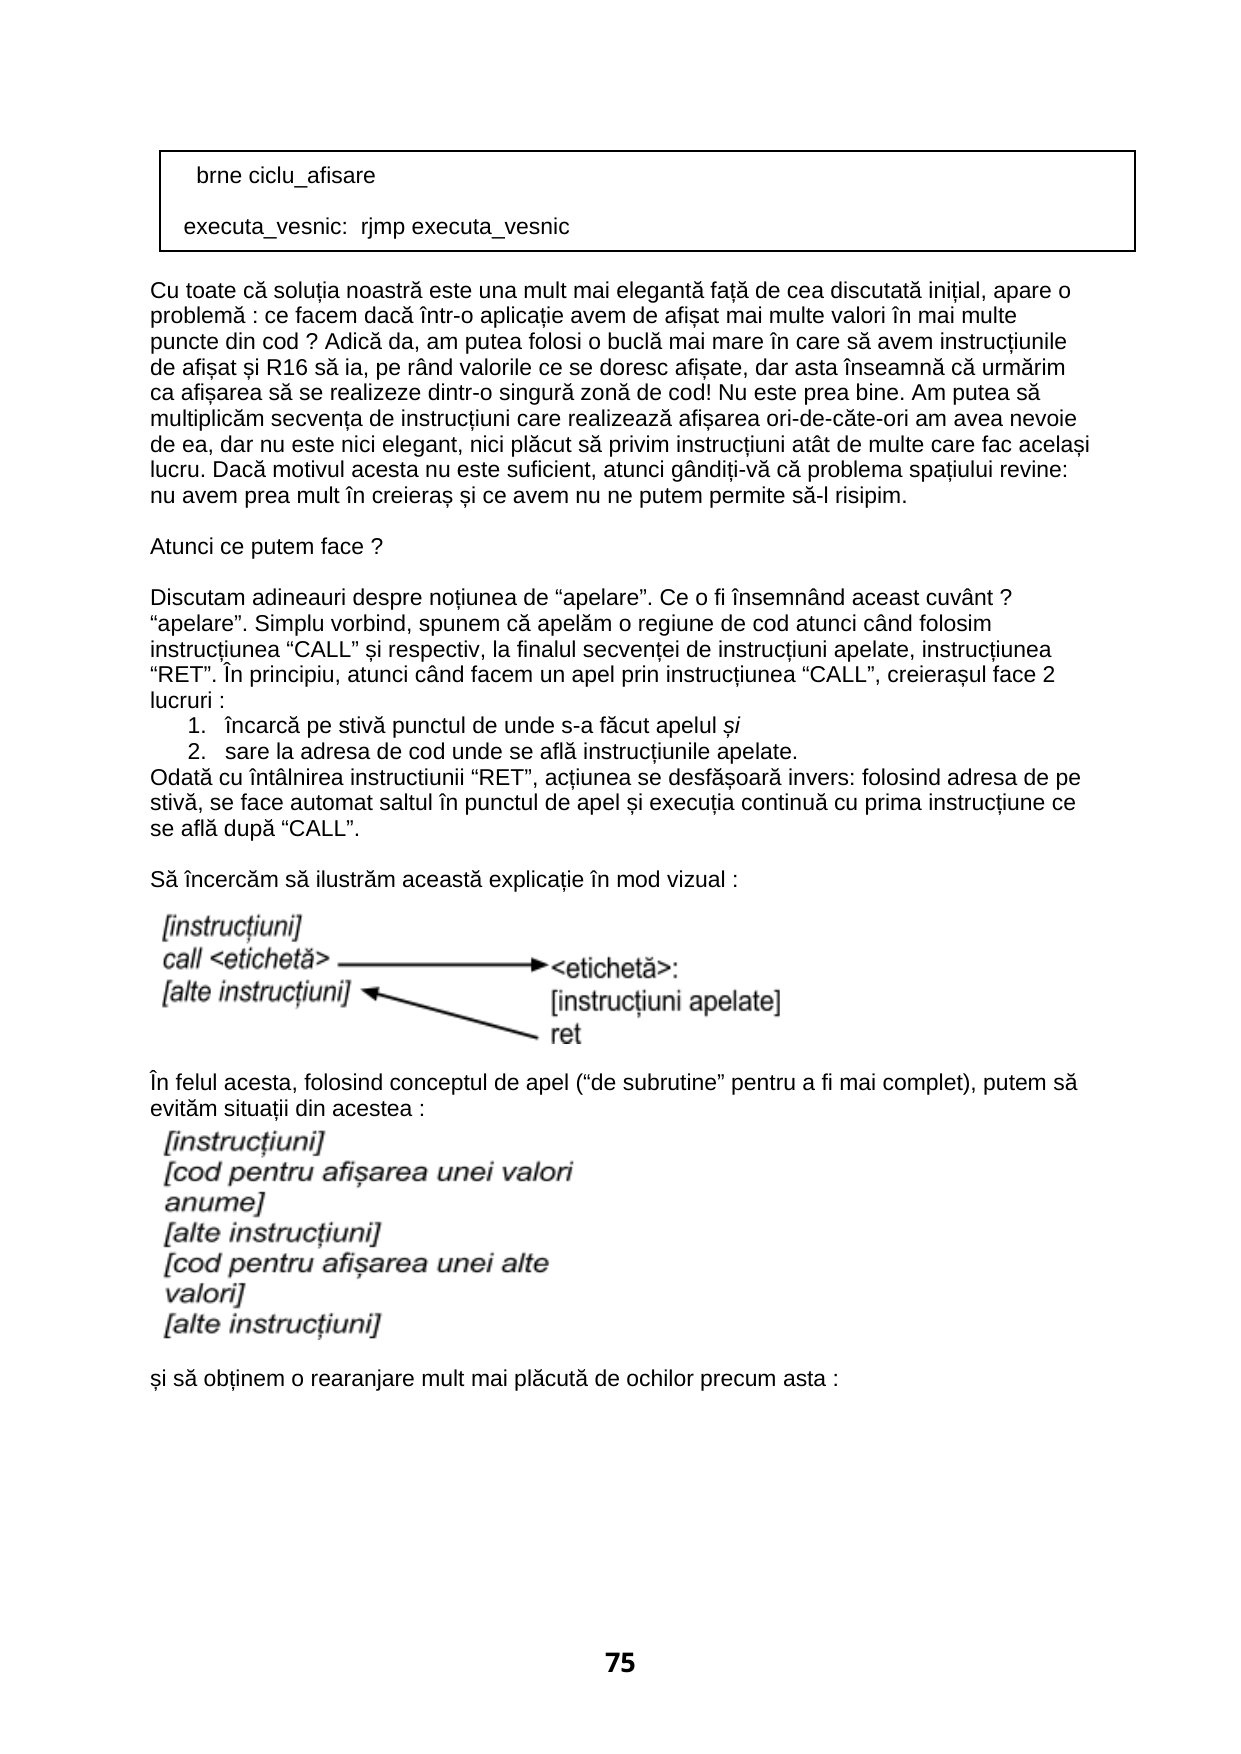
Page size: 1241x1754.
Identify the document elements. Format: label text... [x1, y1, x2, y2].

text Cu toate că soluția noastră este una mult mai elegantă față de cea discutată inițial, apare o problemă : ce facem dacă într-o aplicație avem de afișat mai multe valori în mai multe puncte din cod ? Adică da, am putea folosi o buclă mai mare în care să avem instrucțiunile de afișat și R16 să ia, pe rând valorile ce se doresc afișate, dar asta înseamnă că urmărim ca afișarea să se realizeze dintr-o singură zonă de cod! Nu este prea bine. Am putea să multiplicăm secvența de instrucțiuni care realizează afișarea ori-de-căte-ori am avea nevoie de ea, dar nu este nici elegant, nici plăcut să privim instrucțiuni atât de multe care fac același lucru. Dacă motivul acesta nu este suficient, atunci gândiți-vă că problema spațiului revine: nu avem prea mult în creieraș și ce avem nu ne putem permite să-l risipim. [150, 277, 1090, 508]
text Discutam adineauri despre noțiunea de “apelare”. Ce o fi însemnând aceast cuvânt ? “apelare”. Simplu vorbind, spunem că apelăm o regiune de cod atunci când folosim instrucțiunea “CALL” și respectiv, la finalul secvenței de instrucțiuni apelate, instrucțiunea “RET”. În principiu, atunci când facem un apel prin instrucțiunea “CALL”, creierașul face 2 lucruri : [150, 585, 1090, 713]
table_header brne ciclu_afisare executa_vesnic: rjmp executa_vesnic [161, 152, 1134, 250]
list sare la adresa de cod unde se află instrucțiunile apelate. [187, 739, 1090, 764]
text Odată cu întâlnirea instructiunii “RET”, acțiunea se desfășoară invers: folosind adresa de pe stivă, se face automat saltul în punctul de apel și execuția continuă cu prima instrucțiune ce se află după “CALL”. [150, 764, 1090, 841]
picture [150, 892, 780, 1044]
text și să obținem o rearanjare mult mai plăcută de ochilor precum asta : [150, 1365, 1090, 1391]
text Atunci ce putem face ? [150, 534, 1090, 559]
list încarcă pe stivă punctul de unde s-a făcut apelul și [187, 713, 1090, 739]
text Să încercăm să ilustrăm această explicație în mod vizual : [150, 867, 1090, 892]
picture [150, 1121, 574, 1340]
text În felul acesta, folosind conceptul de apel (“de subrutine” pentru a fi mai complet), putem să evităm situații din acestea : [150, 1070, 1090, 1121]
